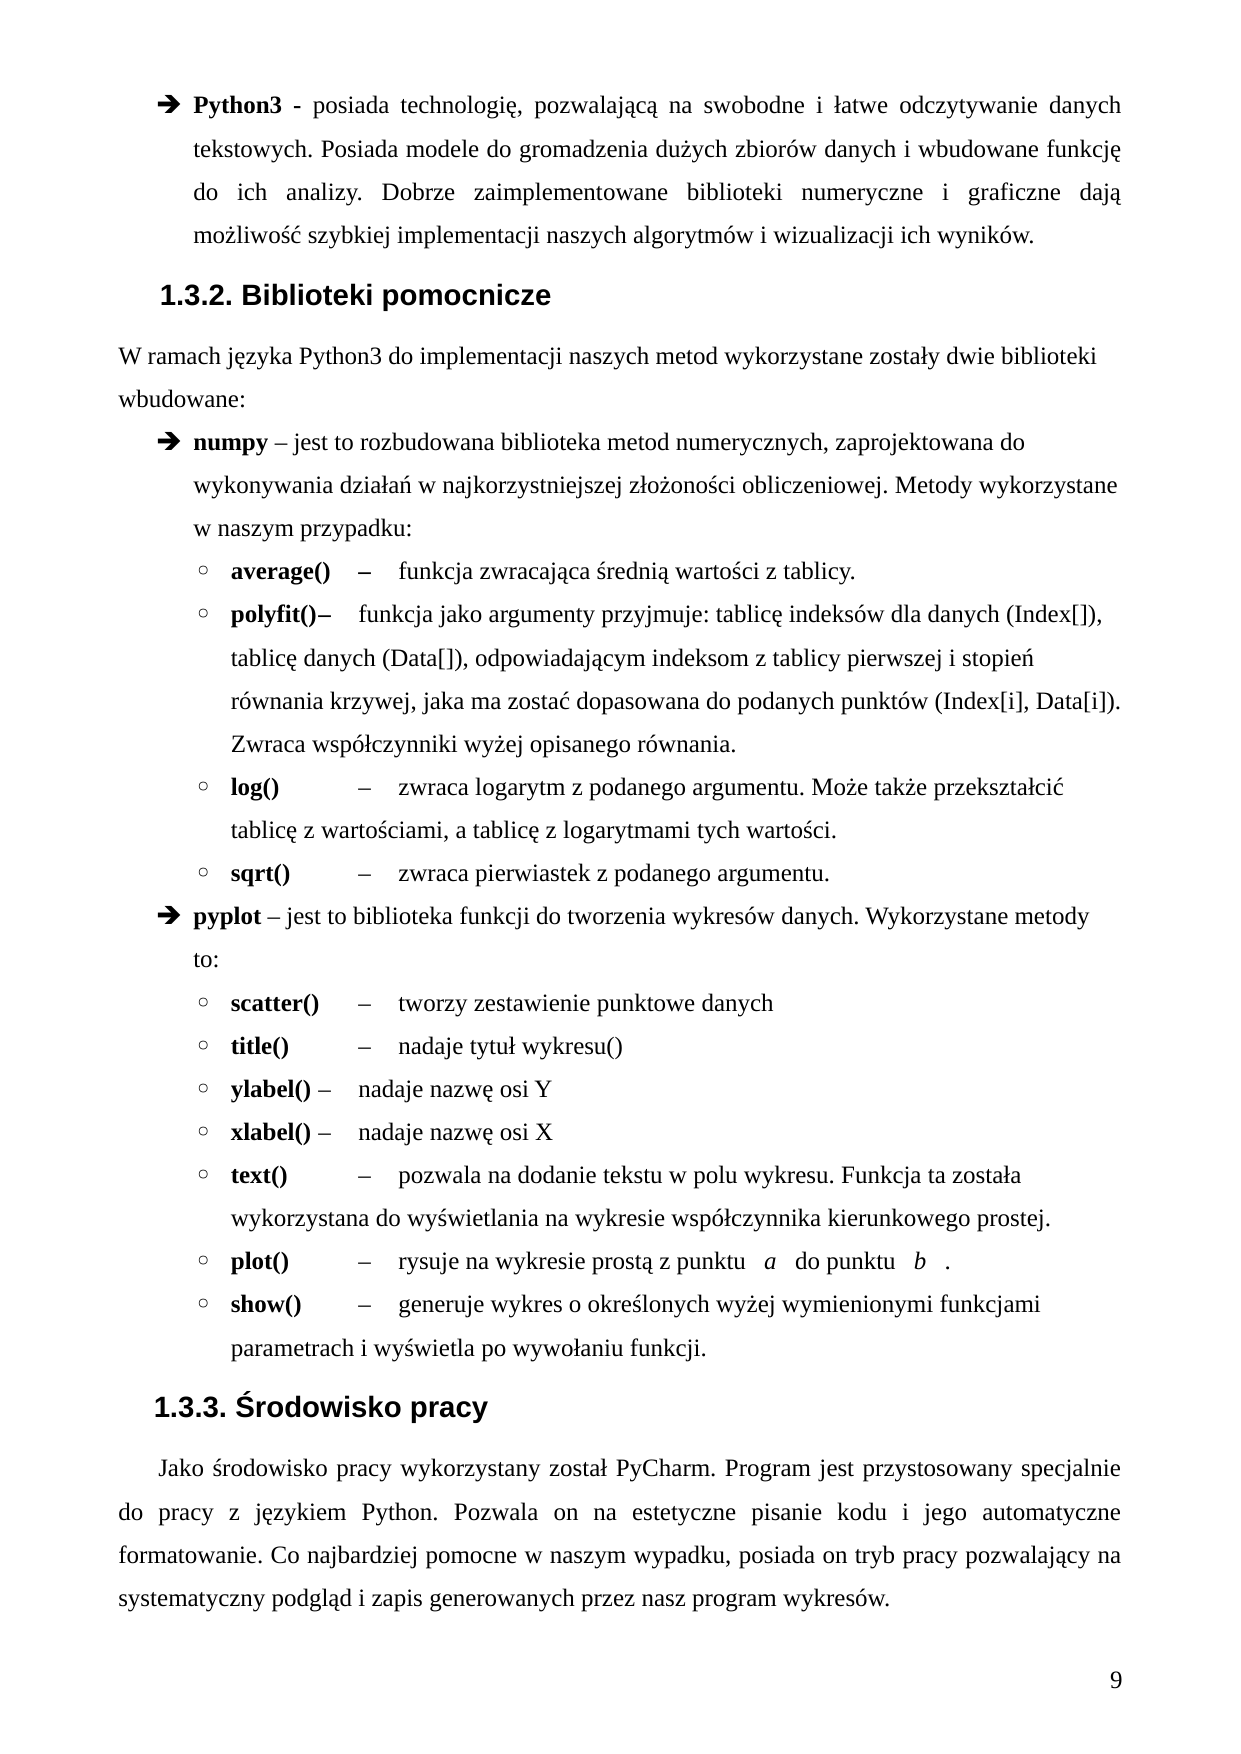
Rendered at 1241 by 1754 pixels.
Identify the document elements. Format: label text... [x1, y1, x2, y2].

list Python3 - posiada technologię, pozwalającą na swobodne i łatwe odczytywanie danych tekstowych. Posiada modele do gromadzenia dużych zbiorów danych i wbudowane funkcję do ich analizy. Dobrze zaimplementowane biblioteki numeryczne i graficzne dają możliwość szybkiej implementacji naszych algorytmów i wizualizacji ich wyników. [156, 91, 1122, 249]
list ylabel() – nadaje nazwę osi Y [193, 1074, 1122, 1103]
list text() – pozwala na dodanie tekstu w polu wykresu. Funkcja ta została wykorzystana do wyświetlania na wykresie współczynnika kierunkowego prostej. [193, 1160, 1122, 1232]
text W ramach języka Python3 do implementacji naszych metod wykorzystane zostały dwie biblioteki wbudowane: [118, 341, 1122, 413]
list polyfit() – funkcja jako argumenty przyjmuje: tablicę indeksów dla danych (Index[]), tablicę danych (Data[]), odpowiadającym indeksom z tablicy pierwszej i stopień równania krzywej, jaka ma zostać dopasowana do podanych punktów (Index[i], Data[i]). Zwraca współczynniki wyżej opisanego równania. [193, 599, 1122, 758]
list title() – nadaje tytuł wykresu() [193, 1031, 1122, 1059]
subtitle 1.3.3. Środowisko pracy [118, 1390, 1122, 1424]
list pyplot – jest to biblioteka funkcji do tworzenia wykresów danych. Wykorzystane metody to: [156, 901, 1122, 973]
text Jako środowisko pracy wykorzystany został PyCharm. Program jest przystosowany specjalnie do pracy z językiem Python. Pozwala on na estetyczne pisanie kodu i jego automatyczne formatowanie. Co najbardziej pomocne w naszym wypadku, posiada on tryb pracy pozwalający na systematyczny podgląd i zapis generowanych przez nasz program wykresów. [118, 1453, 1122, 1612]
list sqrt() – zwraca pierwiastek z podanego argumentu. [193, 858, 1122, 887]
subtitle 1.3.2. Biblioteki pomocnicze [118, 278, 1122, 311]
list plot() – rysuje na wykresie prostą z punktudo punktu. [193, 1246, 1122, 1275]
list numpy – jest to rozbudowana biblioteka metod numerycznych, zaprojektowana do wykonywania działań w najkorzystniejszej złożoności obliczeniowej. Metody wykorzystane w naszym przypadku: [156, 427, 1122, 542]
list xlabel() – nadaje nazwę osi X [193, 1117, 1122, 1146]
list scatter() – tworzy zestawienie punktowe danych [193, 988, 1122, 1016]
list show() – generuje wykres o określonych wyżej wymienionymi funkcjami parametrach i wyświetla po wywołaniu funkcji. [193, 1289, 1122, 1361]
list average() – funkcja zwracająca średnią wartości z tablicy. [193, 556, 1122, 585]
list log() – zwraca logarytm z podanego argumentu. Może także przekształcić tablicę z wartościami, a tablicę z logarytmami tych wartości. [193, 772, 1122, 844]
